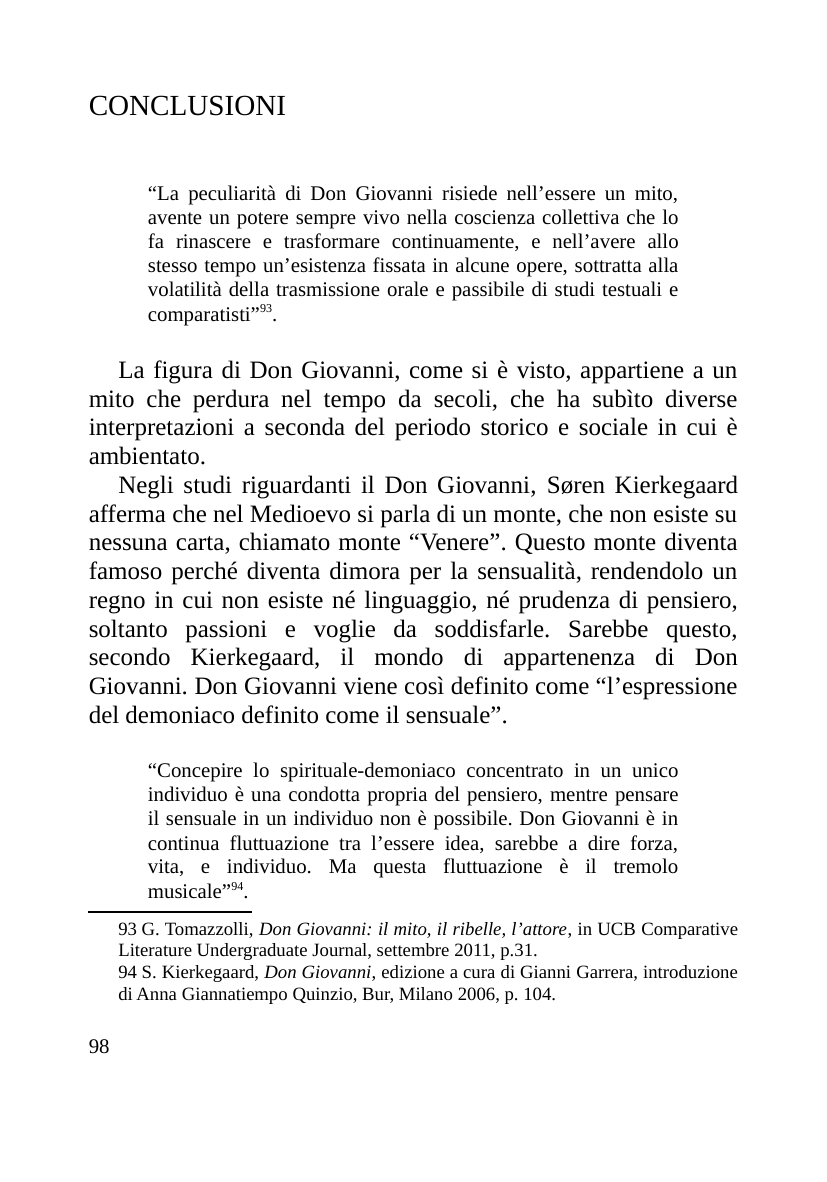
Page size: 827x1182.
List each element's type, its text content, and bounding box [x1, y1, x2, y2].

text La figura di Don Giovanni, come si è visto, appartiene a un mito che perdura nel tempo da secoli, che ha subìto diverse interpretazioni a seconda del periodo storico e sociale in cui è ambientato. [88, 355, 738, 470]
subtitle Conclusioni [88, 88, 738, 122]
text “Concepire lo spirituale-demoniaco concentrato in un unico individuo è una condotta propria del pensiero, mentre pensare il sensuale in un individuo non è possibile. Don Giovanni è in continua fluttuazione tra l’essere idea, sarebbe a dire forza, vita, e individuo. Ma questa fluttuazione è il tremolo musicale”. [148, 758, 679, 903]
text S. Kierkegaard, Don Giovanni, edizione a cura di Gianni Garrera, introduzione di Anna Giannatiempo Quinzio, Bur, Milano 2006, p. 104. [118, 961, 738, 1004]
text Negli studi riguardanti il Don Giovanni, Søren Kierkegaard afferma che nel Medioevo si parla di un monte, che non esiste su nessuna carta, chiamato monte “Venere”. Questo monte diventa famoso perché diventa dimora per la sensualità, rendendolo un regno in cui non esiste né linguaggio, né prudenza di pensiero, soltanto passioni e voglie da soddisfarle. Sarebbe questo, secondo Kierkegaard, il mondo di appartenenza di Don Giovanni. Don Giovanni viene così definito come “l’espressione del demoniaco definito come il sensuale”. [88, 470, 738, 729]
text G. Tomazzolli, Don Giovanni: il mito, il ribelle, l’attore, in UCB Comparative Literature Undergraduate Journal, settembre 2011, p.31. [118, 918, 738, 961]
text “La peculiarità di Don Giovanni risiede nell’essere un mito, avente un potere sempre vivo nella coscienza collettiva che lo fa rinascere e trasformare continuamente, e nell’avere allo stesso tempo un’esistenza fissata in alcune opere, sottratta alla volatilità della trasmissione orale e passibile di studi testuali e comparatisti”. [148, 181, 679, 326]
